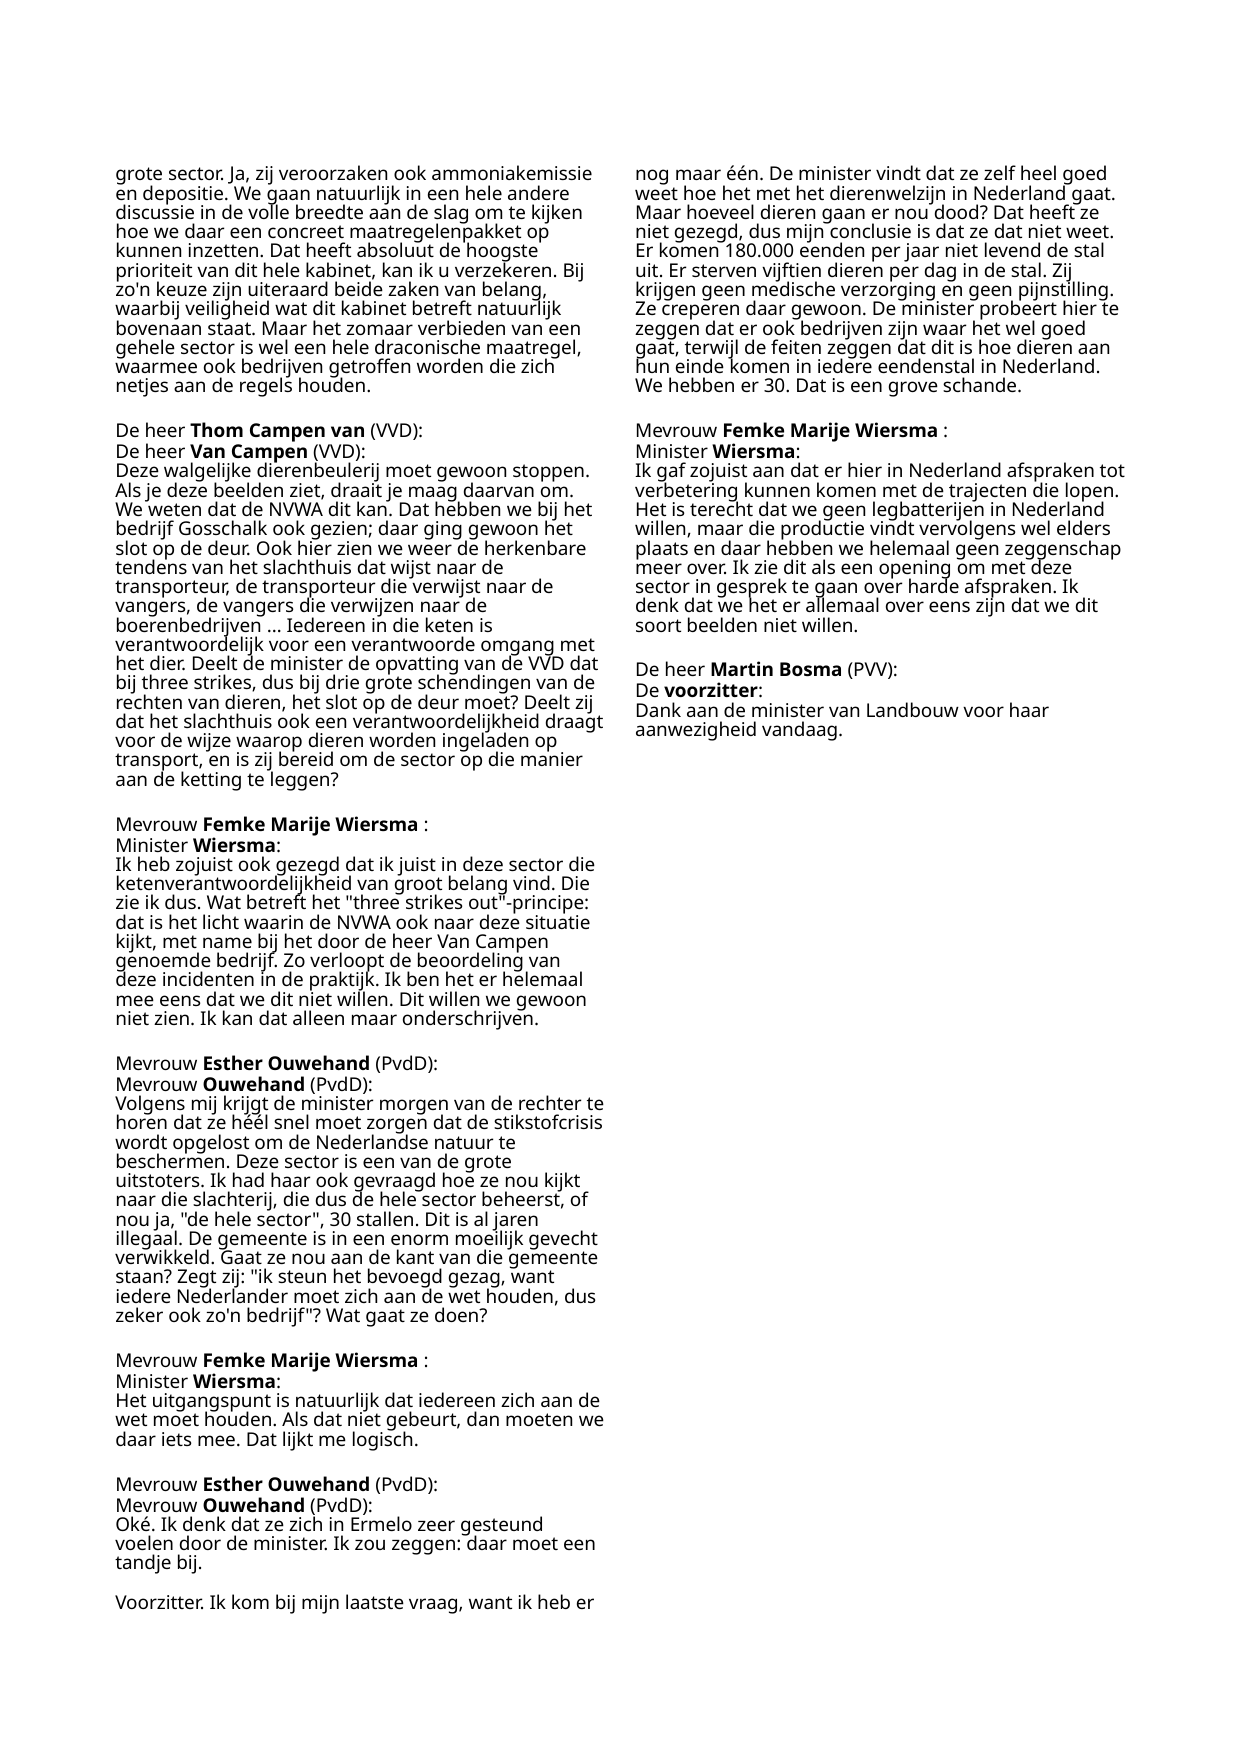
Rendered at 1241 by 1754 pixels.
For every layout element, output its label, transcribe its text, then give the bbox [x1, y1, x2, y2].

text Dank aan de minister van Landbouw voor haar aanwezigheid vandaag. [635, 702, 1125, 740]
text Minister Wiersma: [115, 837, 605, 856]
text Mevrouw Ouwehand (PvdD): [115, 1497, 605, 1516]
text nog maar één. De minister vindt dat ze zelf heel goed weet hoe het met het dierenwelzijn in Nederland gaat. Maar hoeveel dieren gaan er nou dood? Dat heeft ze niet gezegd, dus mijn conclusie is dat ze dat niet weet. Er komen 180.000 eenden per jaar niet levend de stal uit. Er sterven vijftien dieren per dag in de stal. Zij krijgen geen medische verzorging en geen pijnstilling. Ze creperen daar gewoon. De minister probeert hier te zeggen dat er ook bedrijven zijn waar het wel goed gaat, terwijl de feiten zeggen dat dit is hoe dieren aan hun einde komen in iedere eendenstal in Nederland. We hebben er 30. Dat is een grove schande. [635, 165, 1125, 397]
text De heer Martin Bosma (PVV): [635, 657, 1125, 682]
text Mevrouw Ouwehand (PvdD): [115, 1076, 605, 1095]
text Voorzitter. Ik kom bij mijn laatste vraag, want ik heb er [115, 1594, 605, 1614]
text Mevrouw Femke Marije Wiersma : [635, 417, 1125, 443]
text Volgens mij krijgt de minister morgen van de rechter te horen dat ze héél snel moet zorgen dat de stikstofcrisis wordt opgelost om de Nederlandse natuur te beschermen. Deze sector is een van de grote uitstoters. Ik had haar ook gevraagd hoe ze nou kijkt naar die slachterij, die dus de hele sector beheerst, of nou ja, "de hele sector", 30 stallen. Dit is al jaren illegaal. De gemeente is in een enorm moeilijk gevecht verwikkeld. Gaat ze nou aan de kant van die gemeente staan? Zegt zij: "ik steun het bevoegd gezag, want iedere Nederlander moet zich aan de wet houden, dus zeker ook zo'n bedrijf"? Wat gaat ze doen? [115, 1095, 605, 1326]
text Mevrouw Esther Ouwehand (PvdD): [115, 1050, 605, 1076]
text Minister Wiersma: [115, 1373, 605, 1392]
text De voorzitter: [635, 682, 1125, 702]
text Ik gaf zojuist aan dat er hier in Nederland afspraken tot verbetering kunnen komen met de trajecten die lopen. Het is terecht dat we geen legbatterijen in Nederland willen, maar die productie vindt vervolgens wel elders plaats en daar hebben we helemaal geen zeggenschap meer over. Ik zie dit als een opening om met deze sector in gesprek te gaan over harde afspraken. Ik denk dat we het er allemaal over eens zijn dat we dit soort beelden niet willen. [635, 462, 1125, 636]
text Deze walgelijke dierenbeulerij moet gewoon stoppen. Als je deze beelden ziet, draait je maag daarvan om. We weten dat de NVWA dit kan. Dat hebben we bij het bedrijf Gosschalk ook gezien; daar ging gewoon het slot op de deur. Ook hier zien we weer de herkenbare tendens van het slachthuis dat wijst naar de transporteur, de transporteur die verwijst naar de vangers, de vangers die verwijzen naar de boerenbedrijven … Iedereen in die keten is verantwoordelijk voor een verantwoorde omgang met het dier. Deelt de minister de opvatting van de VVD dat bij three strikes, dus bij drie grote schendingen van de rechten van dieren, het slot op de deur moet? Deelt zij dat het slachthuis ook een verantwoordelijkheid draagt voor de wijze waarop dieren worden ingeladen op transport, en is zij bereid om de sector op die manier aan de ketting te leggen? [115, 462, 605, 790]
text De heer Van Campen (VVD): [115, 443, 605, 462]
text Het uitgangspunt is natuurlijk dat iedereen zich aan de wet moet houden. Als dat niet gebeurt, dan moeten we daar iets mee. Dat lijkt me logisch. [115, 1392, 605, 1450]
text grote sector. Ja, zij veroorzaken ook ammoniakemissie en depositie. We gaan natuurlijk in een hele andere discussie in de volle breedte aan de slag om te kijken hoe we daar een concreet maatregelenpakket op kunnen inzetten. Dat heeft absoluut de hoogste prioriteit van dit hele kabinet, kan ik u verzekeren. Bij zo'n keuze zijn uiteraard beide zaken van belang, waarbij veiligheid wat dit kabinet betreft natuurlijk bovenaan staat. Maar het zomaar verbieden van een gehele sector is wel een hele draconische maatregel, waarmee ook bedrijven getroffen worden die zich netjes aan de regels houden. [115, 165, 605, 397]
text Ik heb zojuist ook gezegd dat ik juist in deze sector die ketenverantwoordelijkheid van groot belang vind. Die zie ik dus. Wat betreft het "three strikes out"-principe: dat is het licht waarin de NVWA ook naar deze situatie kijkt, met name bij het door de heer Van Campen genoemde bedrijf. Zo verloopt de beoordeling van deze incidenten in de praktijk. Ik ben het er helemaal mee eens dat we dit niet willen. Dit willen we gewoon niet zien. Ik kan dat alleen maar onderschrijven. [115, 856, 605, 1029]
text Minister Wiersma: [635, 443, 1125, 462]
text Mevrouw Esther Ouwehand (PvdD): [115, 1471, 605, 1497]
text Oké. Ik denk dat ze zich in Ermelo zeer gesteund voelen door de minister. Ik zou zeggen: daar moet een tandje bij. [115, 1516, 605, 1574]
text Mevrouw Femke Marije Wiersma : [115, 811, 605, 837]
text Mevrouw Femke Marije Wiersma : [115, 1347, 605, 1373]
text De heer Thom Campen van (VVD): [115, 417, 605, 443]
